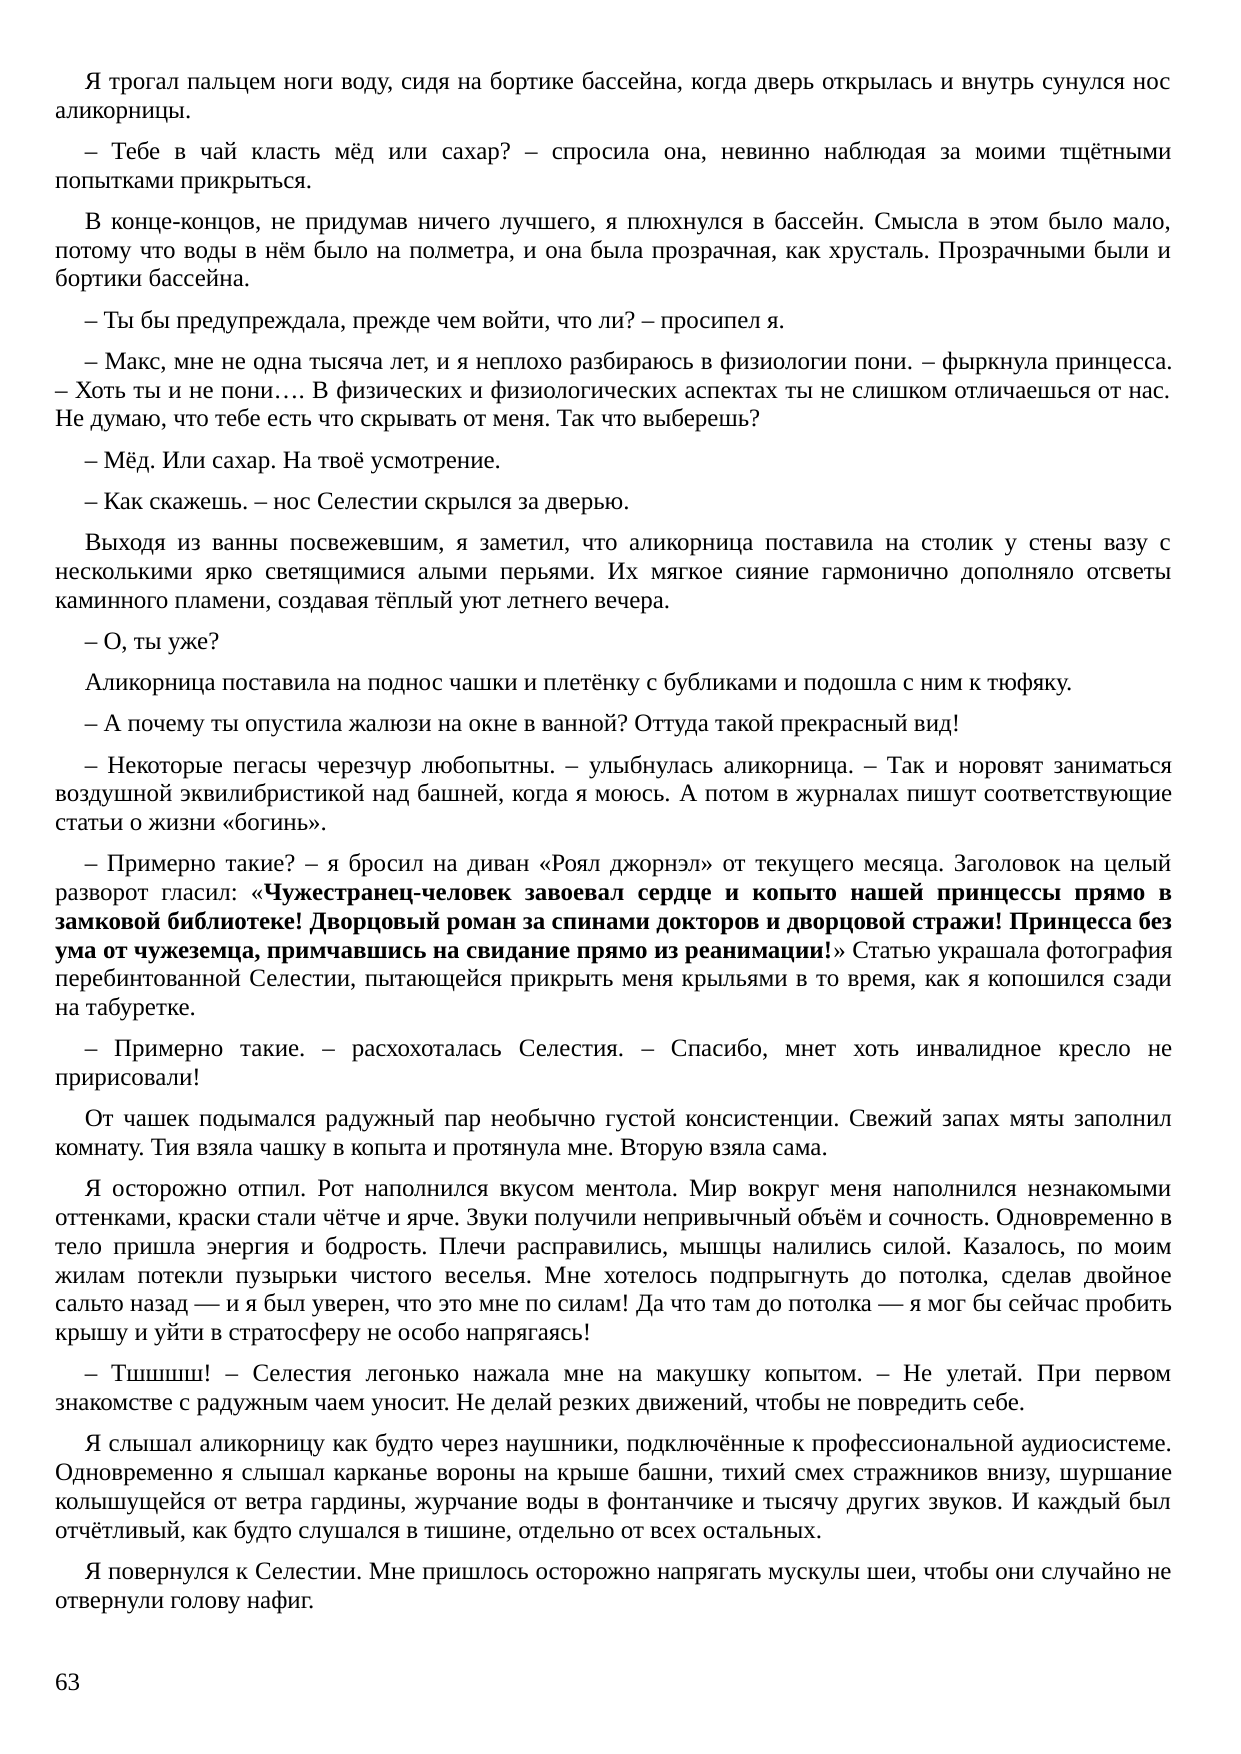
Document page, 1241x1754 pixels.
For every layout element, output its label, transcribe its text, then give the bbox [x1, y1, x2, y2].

text – А почему ты опустила жалюзи на окне в ванной? Оттуда такой прекрасный вид! [55, 708, 1173, 737]
text Выходя из ванны посвежевшим, я заметил, что аликорница поставила на столик у стены вазу с несколькими ярко светящимися алыми перьями. Их мягкое сияние гармонично дополняло отсветы каминного пламени, создавая тёплый уют летнего вечера. [55, 527, 1173, 613]
text – Макс, мне не одна тысяча лет, и я неплохо разбираюсь в физиологии пони. – фыркнула принцесса. – Хоть ты и не пони…. В физических и физиологических аспектах ты не слишком отличаешься от нас. Не думаю, что тебе есть что скрывать от меня. Так что выберешь? [55, 346, 1173, 432]
text – Примерно такие? – я бросил на диван «Роял джорнэл» от текущего месяца. Заголовок на целый разворот гласил: «Чужестранец-человек завоевал сердце и копыто нашей принцессы прямо в замковой библиотеке! Дворцовый роман за спинами докторов и дворцовой стражи! Принцесса без ума от чужеземца, примчавшись на свидание прямо из реанимации!» Статью украшала фотография перебинтованной Селестии, пытающейся прикрыть меня крыльями в то время, как я копошился сзади на табуретке. [55, 848, 1173, 1021]
text В конце-концов, не придумав ничего лучшего, я плюхнулся в бассейн. Смысла в этом было мало, потому что воды в нём было на полметра, и она была прозрачная, как хрусталь. Прозрачными были и бортики бассейна. [55, 206, 1173, 292]
text – Как скажешь. – нос Селестии скрылся за дверью. [55, 486, 1173, 515]
text – Примерно такие. – расхохоталась Селестия. – Спасибо, мнет хоть инвалидное кресло не пририсовали! [55, 1033, 1173, 1091]
text – Тебе в чай класть мёд или сахар? – спросила она, невинно наблюдая за моими тщётными попытками прикрыться. [55, 136, 1173, 193]
text – Мёд. Или сахар. На твоё усмотрение. [55, 445, 1173, 473]
text Я слышал аликорницу как будто через наушники, подключённые к профессиональной аудиосистеме. Одновременно я слышал карканье вороны на крыше башни, тихий смех стражников внизу, шуршание колышущейся от ветра гардины, журчание воды в фонтанчике и тысячу других звуков. И каждый был отчётливый, как будто слушался в тишине, отдельно от всех остальных. [55, 1428, 1173, 1543]
text – Тшшшш! – Селестия легонько нажала мне на макушку копытом. – Не улетай. При первом знакомстве с радужным чаем уносит. Не делай резких движений, чтобы не повредить себе. [55, 1358, 1173, 1416]
text От чашек подымался радужный пар необычно густой консистенции. Свежий запах мяты заполнил комнату. Тия взяла чашку в копыта и протянула мне. Вторую взяла сама. [55, 1103, 1173, 1161]
text Я трогал пальцем ноги воду, сидя на бортике бассейна, когда дверь открылась и внутрь сунулся нос аликорницы. [55, 66, 1173, 123]
text Я осторожно отпил. Рот наполнился вкусом ментола. Мир вокруг меня наполнился незнакомыми оттенками, краски стали чётче и ярче. Звуки получили непривычный объём и сочность. Одновременно в тело пришла энергия и бодрость. Плечи расправились, мышцы налились силой. Казалось, по моим жилам потекли пузырьки чистого веселья. Мне хотелось подпрыгнуть до потолка, сделав двойное сальто назад — и я был уверен, что это мне по силам! Да что там до потолка — я мог бы сейчас пробить крышу и уйти в стратосферу не особо напрягаясь! [55, 1173, 1173, 1346]
text Аликорница поставила на поднос чашки и плетёнку с бубликами и подошла с ним к тюфяку. [55, 667, 1173, 696]
text Я повернулся к Селестии. Мне пришлось осторожно напрягать мускулы шеи, чтобы они случайно не отвернули голову нафиг. [55, 1556, 1173, 1613]
text – Ты бы предупреждала, прежде чем войти, что ли? – просипел я. [55, 305, 1173, 333]
text – Некоторые пегасы черезчур любопытны. – улыбнулась аликорница. – Так и норовят заниматься воздушной эквилибристикой над башней, когда я моюсь. А потом в журналах пишут соответствующие статьи о жизни «богинь». [55, 750, 1173, 836]
text – О, ты уже? [55, 626, 1173, 655]
